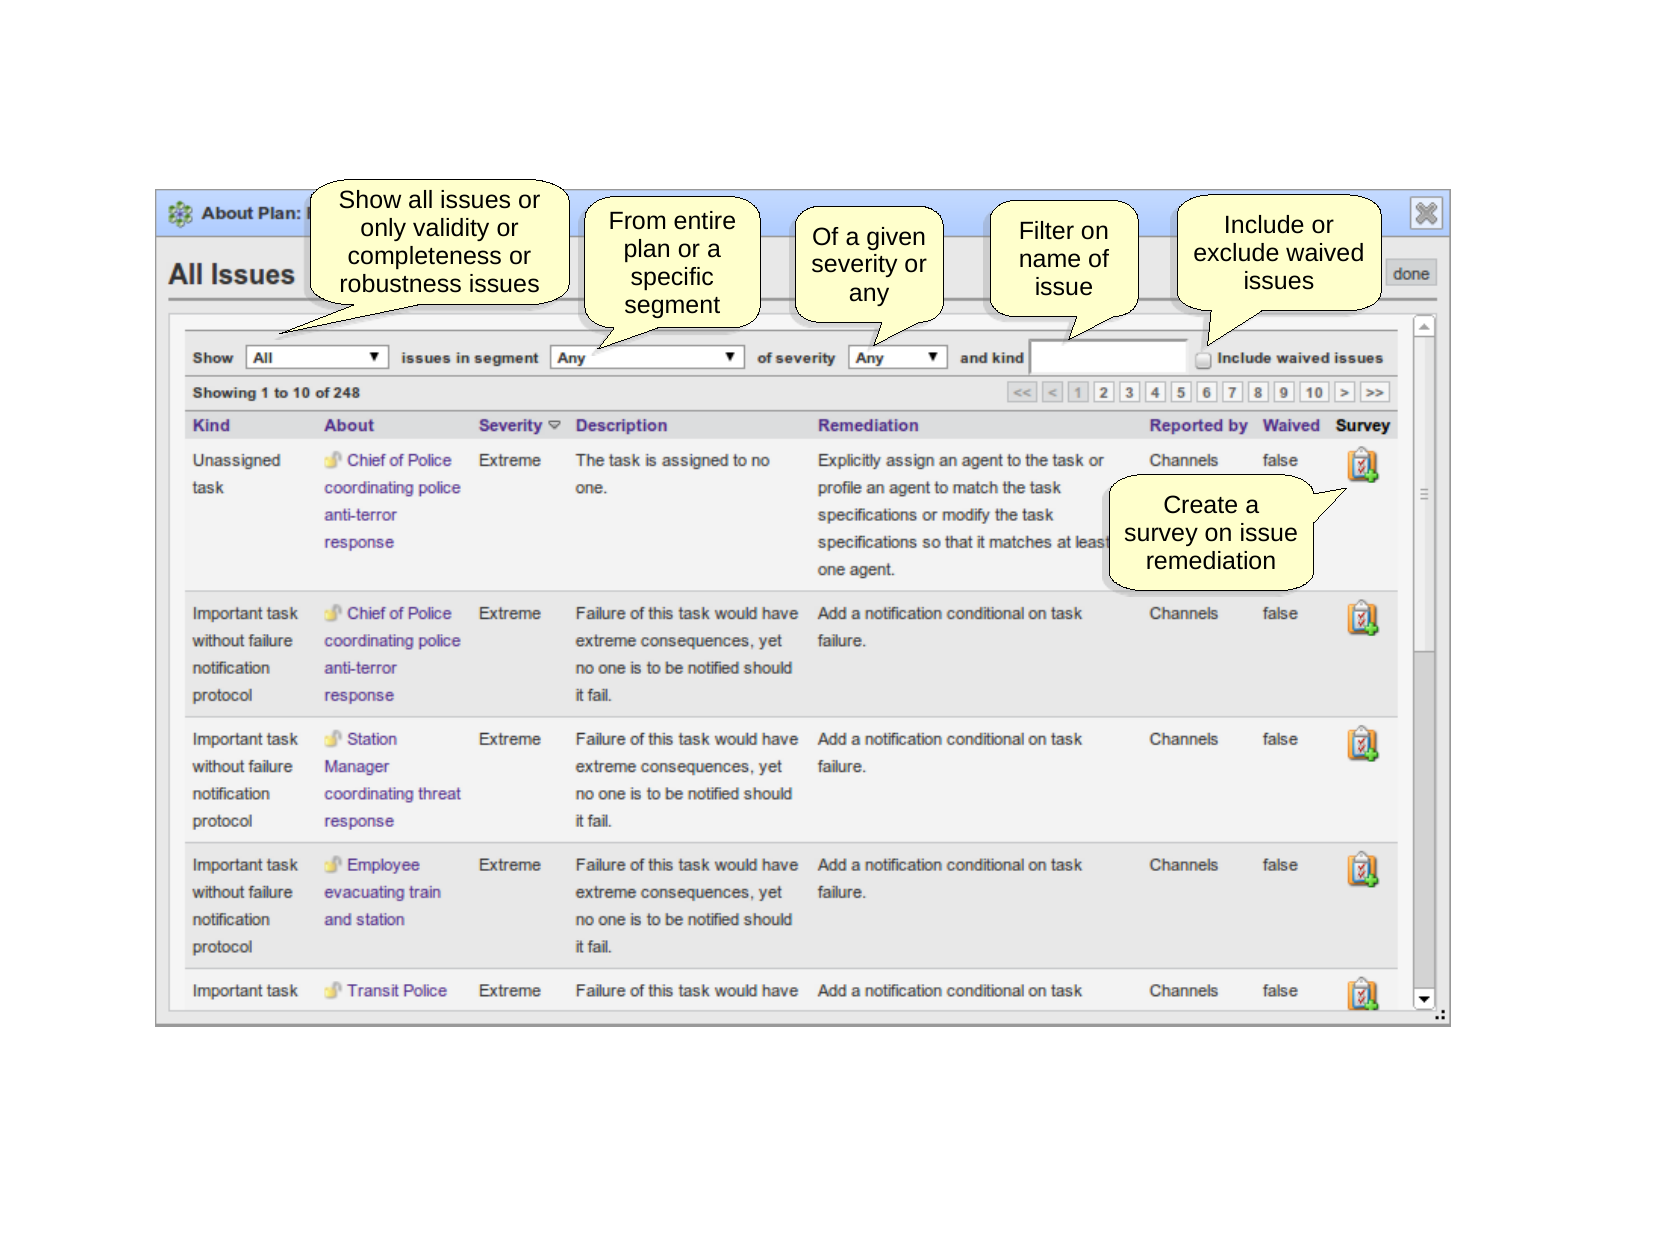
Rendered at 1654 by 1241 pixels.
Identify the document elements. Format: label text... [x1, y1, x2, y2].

picture [155, 189, 1451, 1027]
text_box Filter on name of issue [990, 200, 1139, 340]
text_box Of a given severity or any [795, 206, 944, 346]
text_box Include or exclude waived issues [1177, 194, 1382, 346]
text_box From entire plan or a specific segment [584, 196, 761, 349]
text_box Create a survey on issue remediation [1109, 474, 1347, 591]
text_box Show all issues or only validity or completeness or robustness issues [279, 179, 570, 334]
